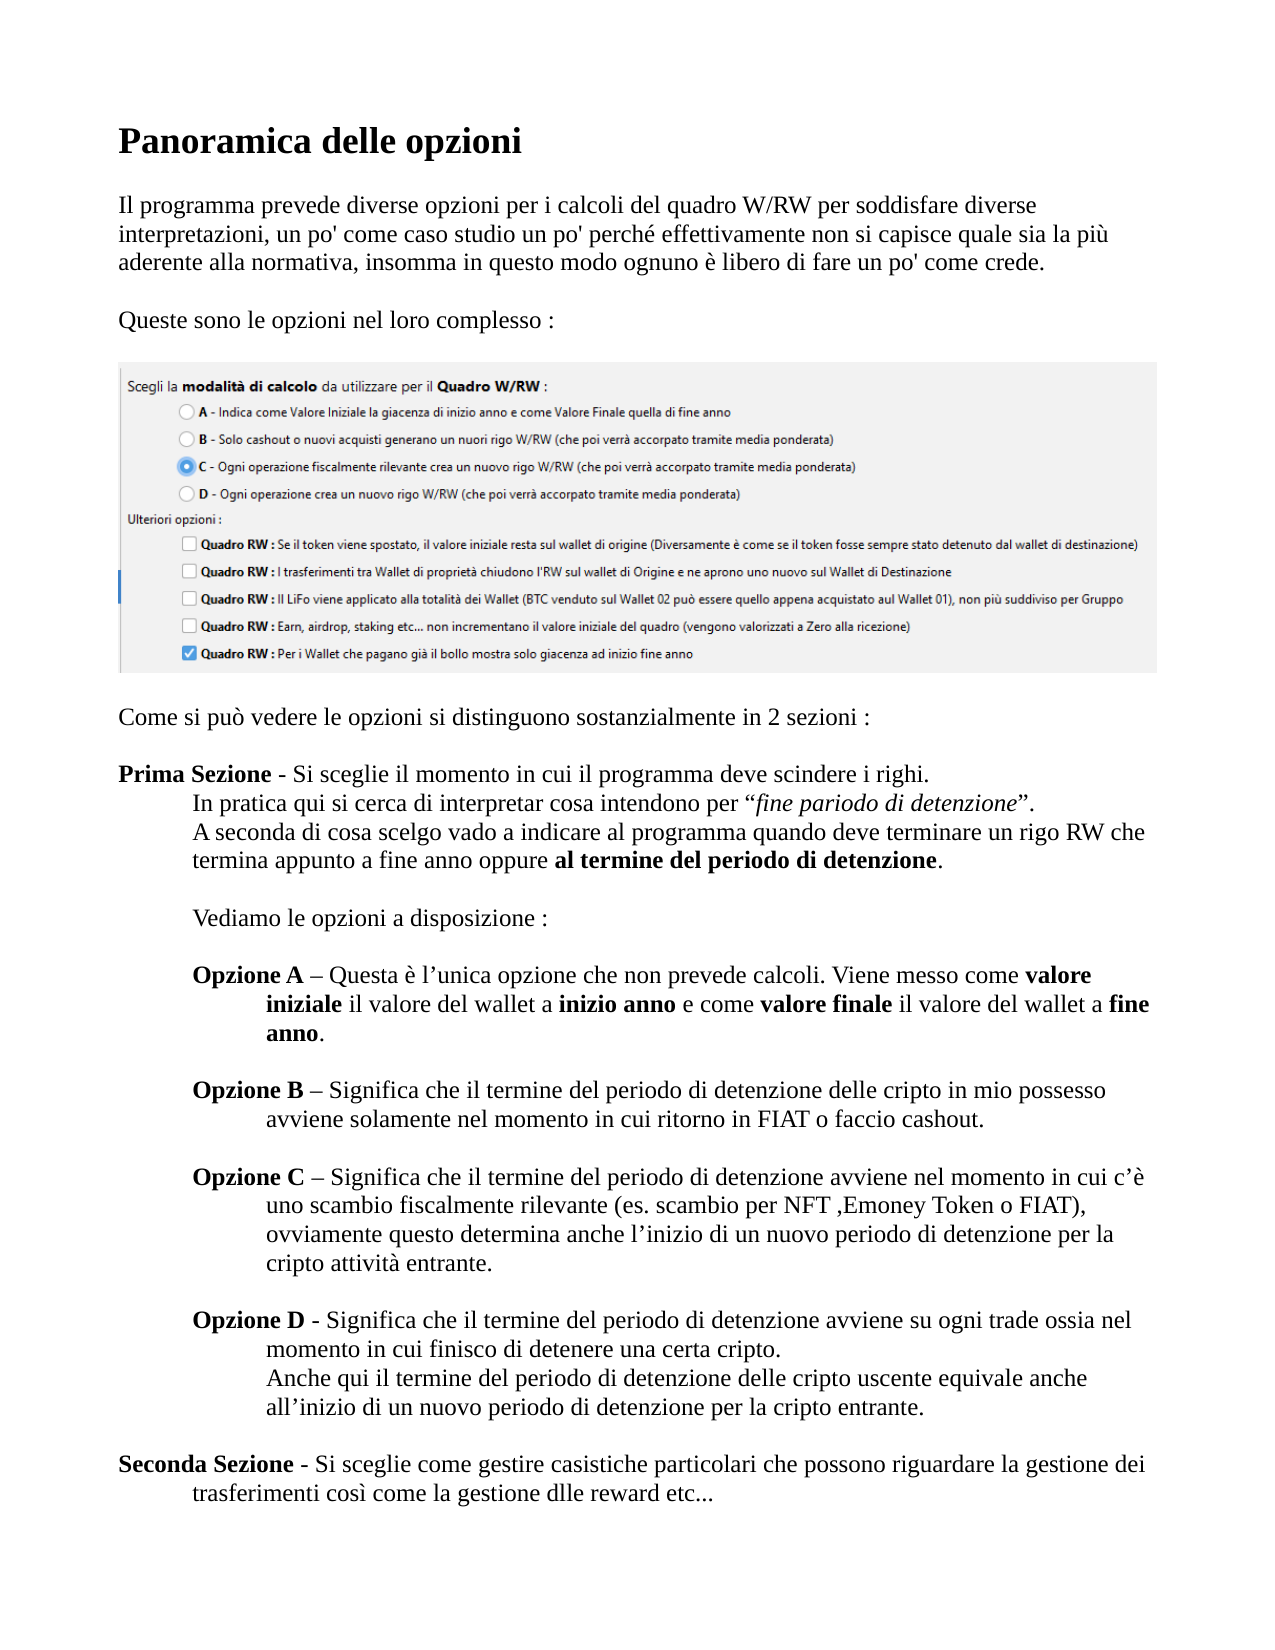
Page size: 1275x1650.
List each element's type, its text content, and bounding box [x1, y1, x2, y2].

text Anche qui il termine del periodo di detenzione delle cripto uscente equivale anche all’inizio di un nuovo periodo di detenzione per la cripto entrante. [118, 1363, 1157, 1421]
text Queste sono le opzioni nel loro complesso : [118, 305, 1157, 334]
text In pratica qui si cerca di interpretar cosa intendono per “fine pariodo di detenzione”. [118, 788, 1157, 817]
text Il programma prevede diverse opzioni per i calcoli del quadro W/RW per soddisfare diverse interpretazioni, un po' come caso studio un po' perché effettivamente non si capisce quale sia la più aderente alla normativa, insomma in questo modo ognuno è libero di fare un po' come crede. [118, 190, 1157, 276]
text Vediamo le opzioni a disposizione : [118, 903, 1157, 932]
text Prima Sezione - Si sceglie il momento in cui il programma deve scindere i righi. [118, 759, 1157, 788]
text Opzione B – Significa che il termine del periodo di detenzione delle cripto in mio possesso avviene solamente nel momento in cui ritorno in FIAT o faccio cashout. [118, 1076, 1157, 1133]
text Opzione A – Questa è l’unica opzione che non prevede calcoli. Viene messo come valore iniziale il valore del wallet a inizio anno e come valore finale il valore del wallet a fine anno. [118, 961, 1157, 1047]
text Seconda Sezione - Si sceglie come gestire casistiche particolari che possono riguardare la gestione dei trasferimenti così come la gestione dlle reward etc... [118, 1449, 1157, 1507]
text Come si può vedere le opzioni si distinguono sostanzialmente in 2 sezioni : [118, 702, 1157, 731]
text Opzione C – Significa che il termine del periodo di detenzione avviene nel momento in cui c’è uno scambio fiscalmente rilevante (es. scambio per NFT ,Emoney Token o FIAT), ovviamente questo determina anche l’inizio di un nuovo periodo di detenzione per la cripto attività entrante. [118, 1162, 1157, 1277]
text Panoramica delle opzioni [118, 118, 1157, 161]
text A seconda di cosa scelgo vado a indicare al programma quando deve terminare un rigo RW che termina appunto a fine anno oppure al termine del periodo di detenzione. [118, 817, 1157, 874]
picture [118, 362, 1157, 673]
text Opzione D - Significa che il termine del periodo di detenzione avviene su ogni trade ossia nel momento in cui finisco di detenere una certa cripto. [118, 1306, 1157, 1363]
